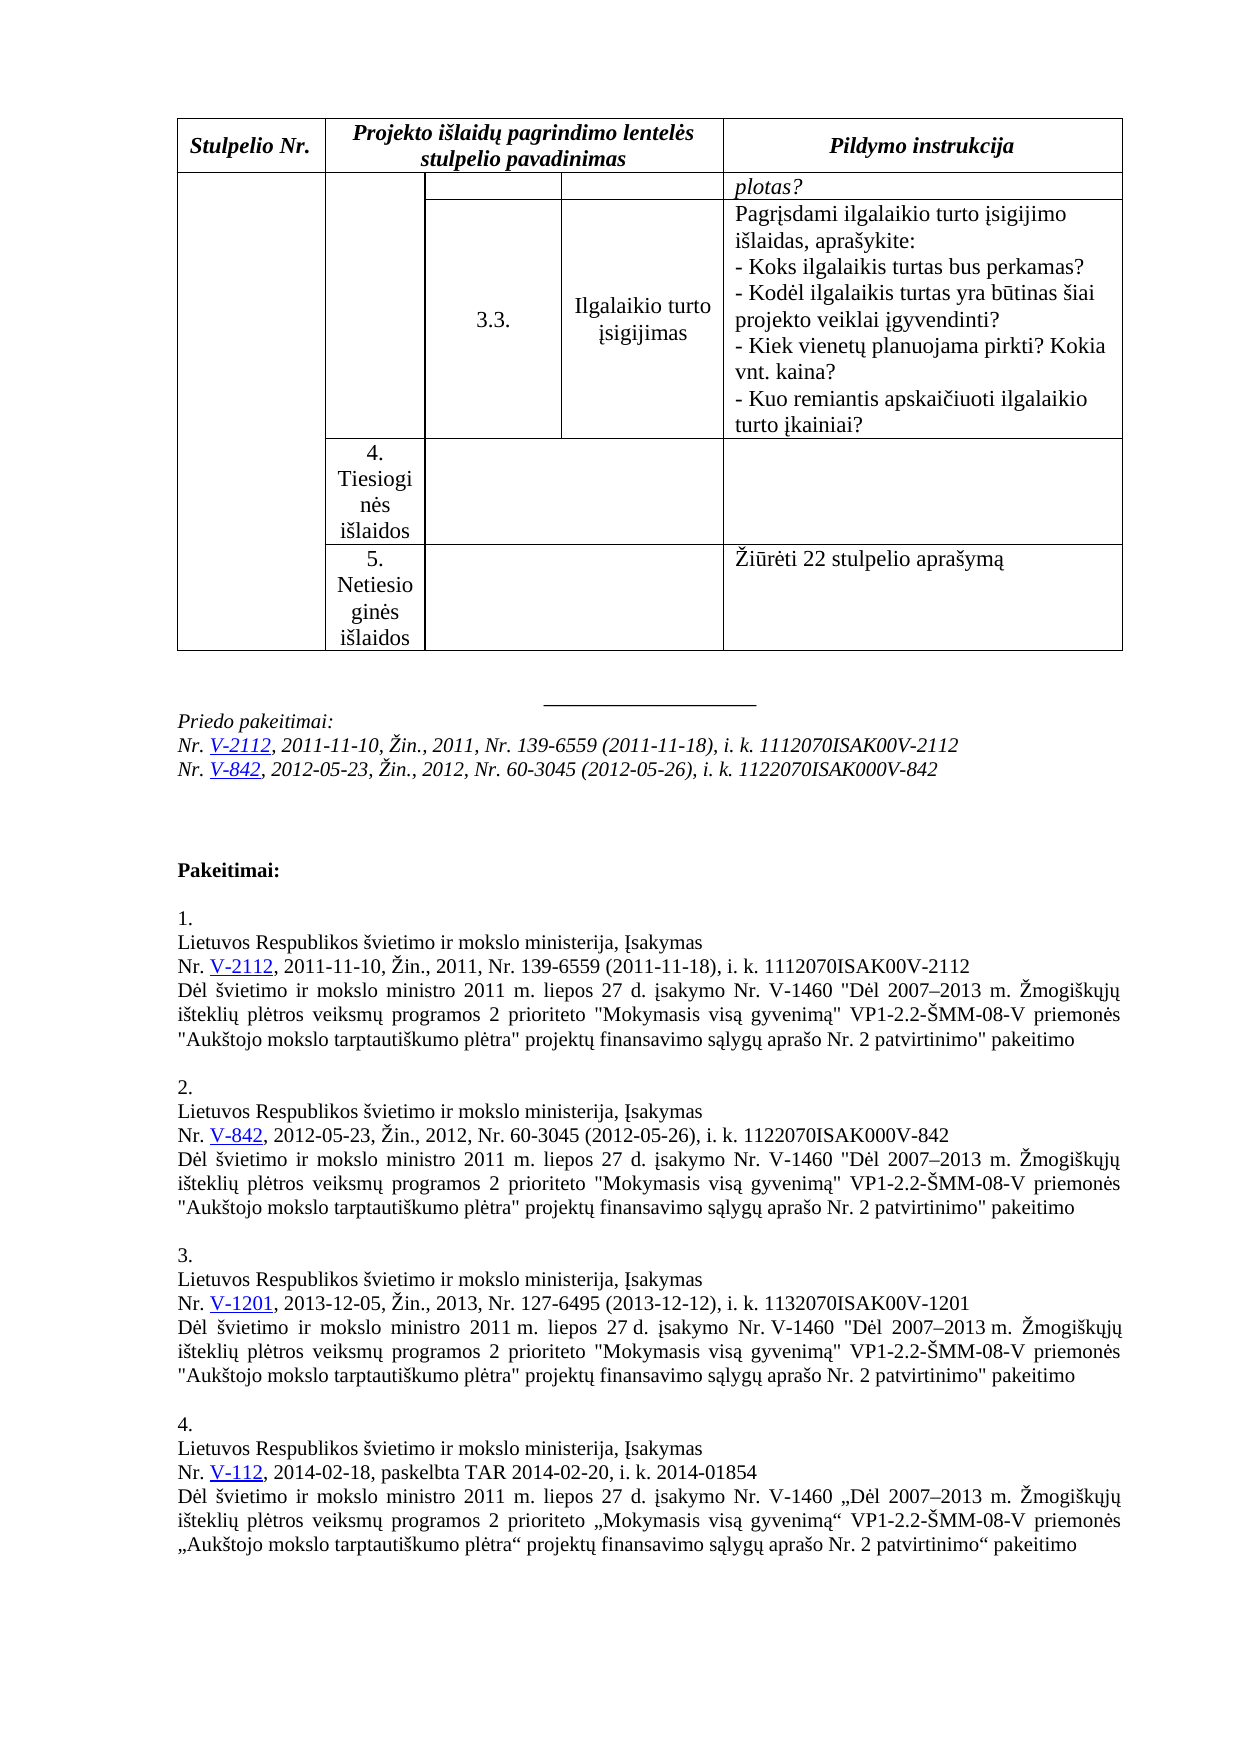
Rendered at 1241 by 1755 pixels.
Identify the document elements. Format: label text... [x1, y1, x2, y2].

text Nr. V-842, 2012-05-23, Žin., 2012, Nr. 60-3045 (2012-05-26), i. k. 1122070ISAK000V-842 [177, 757, 1122, 781]
text 2. [177, 1074, 1122, 1099]
text 4. [177, 1411, 1122, 1436]
text Nr. V-1201, 2013-12-05, Žin., 2013, Nr. 127-6495 (2013-12-12), i. k. 1132070ISAK00V-1201 [177, 1291, 1122, 1315]
text Pakeitimai: [177, 858, 1122, 882]
text Dėl švietimo ir mokslo ministro 2011 m. liepos 27 d. įsakymo Nr. V-1460 "Dėl 2007–2013 m. Žmogiškųjų išteklių plėtros veiksmų programos 2 prioriteto "Mokymasis visą gyvenimą" VP1-2.2-ŠMM-08-V priemonės "Aukštojo mokslo tarptautiškumo plėtra" projektų finansavimo sąlygų aprašo Nr. 2 patvirtinimo" pakeitimo [177, 1315, 1122, 1387]
table_cell Ilgalaikio turto įsigijimas [562, 200, 723, 437]
text Lietuvos Respublikos švietimo ir mokslo ministerija, Įsakymas [177, 1099, 1122, 1123]
table_cell [326, 173, 424, 437]
table_cell [724, 439, 1122, 544]
text Dėl švietimo ir mokslo ministro 2011 m. liepos 27 d. įsakymo Nr. V-1460 „Dėl 2007–2013 m. Žmogiškųjų išteklių plėtros veiksmų programos 2 prioriteto „Mokymasis visą gyvenimą“ VP1-2.2-ŠMM-08-V priemonės „Aukštojo mokslo tarptautiškumo plėtra“ projektų finansavimo sąlygų aprašo Nr. 2 patvirtinimo“ pakeitimo [177, 1484, 1122, 1556]
table_cell Žiūrėti 22 stulpelio aprašymą [724, 545, 1122, 650]
text 1. [177, 906, 1122, 930]
table_cell plotas? [724, 173, 1122, 199]
table_cell [178, 173, 325, 650]
text Priedo pakeitimai: [177, 709, 1122, 733]
table_cell [426, 439, 723, 544]
table_header Stulpelio Nr. [178, 119, 325, 172]
table_cell [426, 545, 723, 650]
table_cell 4. Tiesioginės išlaidos [326, 439, 424, 544]
text Nr. V-2112, 2011-11-10, Žin., 2011, Nr. 139-6559 (2011-11-18), i. k. 1112070ISAK00V-2112 [177, 733, 1122, 757]
table_header Projekto išlaidų pagrindimo lentelės stulpelio pavadinimas [326, 119, 723, 172]
text Nr. V-112, 2014-02-18, paskelbta TAR 2014-02-20, i. k. 2014-01854 [177, 1459, 1122, 1484]
text Nr. V-842, 2012-05-23, Žin., 2012, Nr. 60-3045 (2012-05-26), i. k. 1122070ISAK000V-842 [177, 1123, 1122, 1147]
text 3. [177, 1243, 1122, 1267]
table_cell [562, 173, 723, 199]
text Dėl švietimo ir mokslo ministro 2011 m. liepos 27 d. įsakymo Nr. V-1460 "Dėl 2007–2013 m. Žmogiškųjų išteklių plėtros veiksmų programos 2 prioriteto "Mokymasis visą gyvenimą" VP1-2.2-ŠMM-08-V priemonės "Aukštojo mokslo tarptautiškumo plėtra" projektų finansavimo sąlygų aprašo Nr. 2 patvirtinimo" pakeitimo [177, 978, 1122, 1051]
text Lietuvos Respublikos švietimo ir mokslo ministerija, Įsakymas [177, 930, 1122, 954]
table_header Pildymo instrukcija [724, 119, 1122, 172]
text Dėl švietimo ir mokslo ministro 2011 m. liepos 27 d. įsakymo Nr. V-1460 "Dėl 2007–2013 m. Žmogiškųjų išteklių plėtros veiksmų programos 2 prioriteto "Mokymasis visą gyvenimą" VP1-2.2-ŠMM-08-V priemonės "Aukštojo mokslo tarptautiškumo plėtra" projektų finansavimo sąlygų aprašo Nr. 2 patvirtinimo" pakeitimo [177, 1147, 1122, 1219]
text Nr. V-2112, 2011-11-10, Žin., 2011, Nr. 139-6559 (2011-11-18), i. k. 1112070ISAK00V-2112 [177, 954, 1122, 978]
text Lietuvos Respublikos švietimo ir mokslo ministerija, Įsakymas [177, 1267, 1122, 1291]
table_cell [426, 173, 561, 199]
table_cell 5. Netiesioginės išlaidos [326, 545, 424, 650]
table_cell 3.3. [426, 200, 561, 437]
text Lietuvos Respublikos švietimo ir mokslo ministerija, Įsakymas [177, 1436, 1122, 1459]
text _________________ [177, 680, 1122, 709]
table_cell Pagrįsdami ilgalaikio turto įsigijimo išlaidas, aprašykite: - Koks ilgalaikis turtas bus perkamas? - Kodėl ilgalaikis turtas yra būtinas šiai projekto veiklai įgyvendinti? - Kiek vienetų planuojama pirkti? Kokia vnt. kaina? - Kuo remiantis apskaičiuoti ilgalaikio turto įkainiai? [724, 200, 1122, 437]
